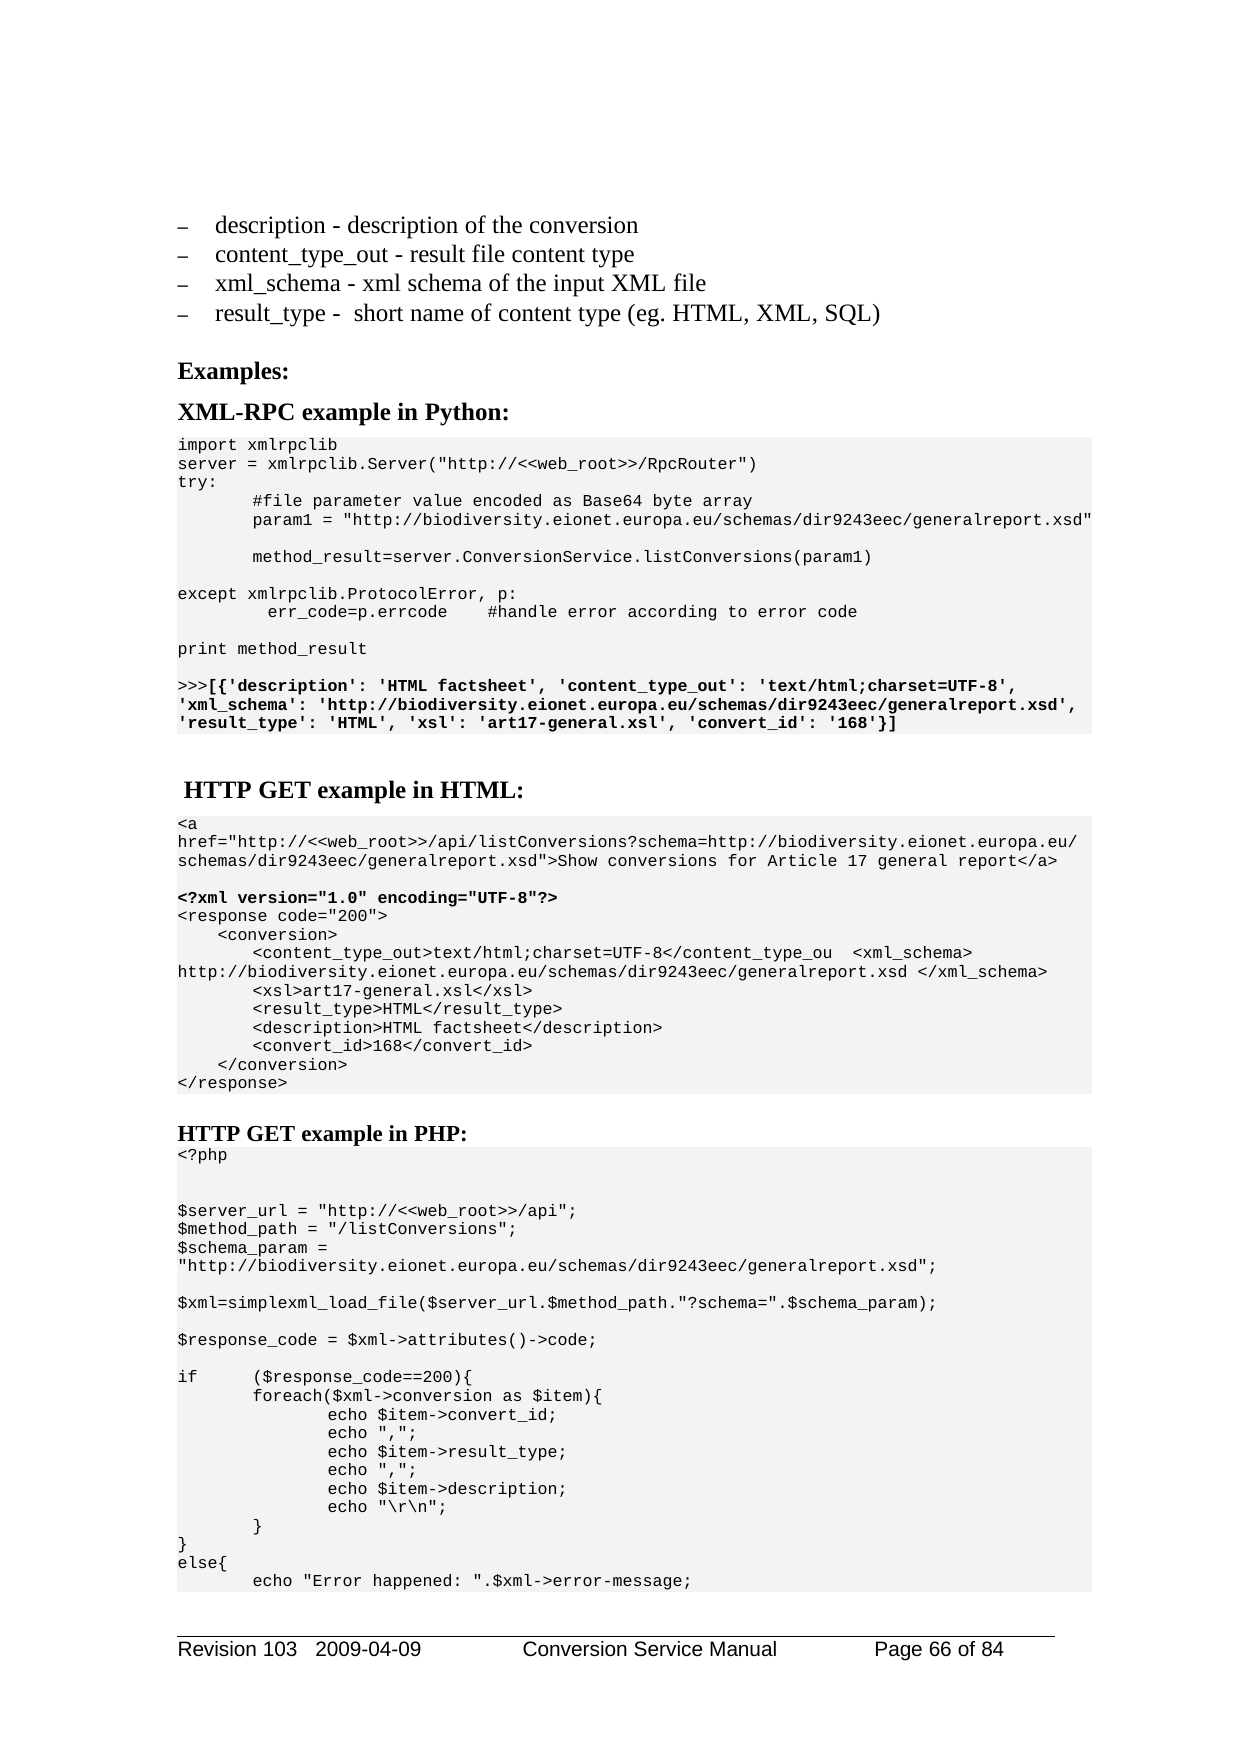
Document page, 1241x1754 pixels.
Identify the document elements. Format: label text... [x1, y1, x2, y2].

list <a href="http://<<web_root>>/api/listConversions?schema=http://biodiversity.eionet.europa.eu/schemas/dir9243eec/generalreport.xsd">Show conversions for Article 17 general report</a> [177, 816, 1092, 871]
list #file parameter value encoded as Base64 byte array [177, 493, 1092, 511]
list except xmlrpclib.ProtocolError, p: [177, 586, 1092, 604]
list result_type - short name of content type (eg. HTML, XML, SQL) [177, 297, 1092, 326]
list <?php [177, 1147, 1092, 1165]
list print method_result [177, 641, 1092, 660]
text echo "\r\n"; [177, 1499, 1092, 1518]
list <xsl>art17-general.xsl</xsl> [177, 982, 1092, 1001]
text } [177, 1536, 1092, 1555]
list </response> [177, 1075, 1092, 1094]
text } [177, 1518, 1092, 1536]
list <content_type_out>text/html;charset=UTF-8</content_type_ou <xml_schema> http://biodiversity.eionet.europa.eu/schemas/dir9243eec/generalreport.xsd </xml_schema> [177, 945, 1092, 982]
text $server_url = "http://<<web_root>>/api"; [177, 1202, 1092, 1221]
list <result_type>HTML</result_type> [177, 1001, 1092, 1019]
list method_result=server.ConversionService.listConversions(param1) [177, 548, 1092, 567]
list server = xmlrpclib.Server("http://<<web_root>>/RpcRouter") [177, 456, 1092, 474]
text echo "Error happened: ".$xml->error-message; [177, 1573, 1092, 1592]
text <?xml version="1.0" encoding="UTF-8"?> [177, 890, 1092, 908]
text HTTP GET example in HTML: [177, 775, 1092, 804]
text echo $item->convert_id; [177, 1406, 1092, 1425]
text HTTP GET example in PHP: [177, 1120, 1092, 1147]
text else{ [177, 1555, 1092, 1573]
text echo $item->result_type; [177, 1443, 1092, 1462]
text if ($response_code==200){ [177, 1369, 1092, 1388]
text echo $item->description; [177, 1481, 1092, 1499]
list xml_schema - xml schema of the input XML file [177, 268, 1092, 297]
text $response_code = $xml->attributes()->code; [177, 1332, 1092, 1351]
text echo ","; [177, 1425, 1092, 1443]
text $schema_param = "http://biodiversity.eionet.europa.eu/schemas/dir9243eec/generalreport.xsd"; [177, 1239, 1092, 1277]
list err_code=p.errcode #handle error according to error code [177, 604, 1092, 623]
text $xml=simplexml_load_file($server_url.$method_path."?schema=".$schema_param); [177, 1295, 1092, 1314]
list >>>[{'description': 'HTML factsheet', 'content_type_out': 'text/html;charset=UTF-8', 'xml_schema': 'http://biodiversity.eionet.europa.eu/schemas/dir9243eec/generalreport.xsd', 'result_type': 'HTML', 'xsl': 'art17-general.xsl', 'convert_id': '168'}] [177, 678, 1092, 734]
list try: [177, 474, 1092, 493]
list <response code="200"> [177, 908, 1092, 927]
list </conversion> [177, 1057, 1092, 1075]
list param1 = "http://biodiversity.eionet.europa.eu/schemas/dir9243eec/generalreport.xsd" [177, 511, 1092, 530]
text echo ","; [177, 1462, 1092, 1481]
list content_type_out - result file content type [177, 239, 1092, 268]
list <description>HTML factsheet</description> [177, 1019, 1092, 1038]
text foreach($xml->conversion as $item){ [177, 1388, 1092, 1406]
text XML-RPC example in Python: [177, 396, 1092, 425]
list <convert_id>168</convert_id> [177, 1038, 1092, 1057]
list <conversion> [177, 927, 1092, 945]
list description - description of the conversion [177, 210, 1092, 239]
text Examples: [177, 356, 1092, 384]
text $method_path = "/listConversions"; [177, 1221, 1092, 1239]
list import xmlrpclib [177, 437, 1092, 456]
